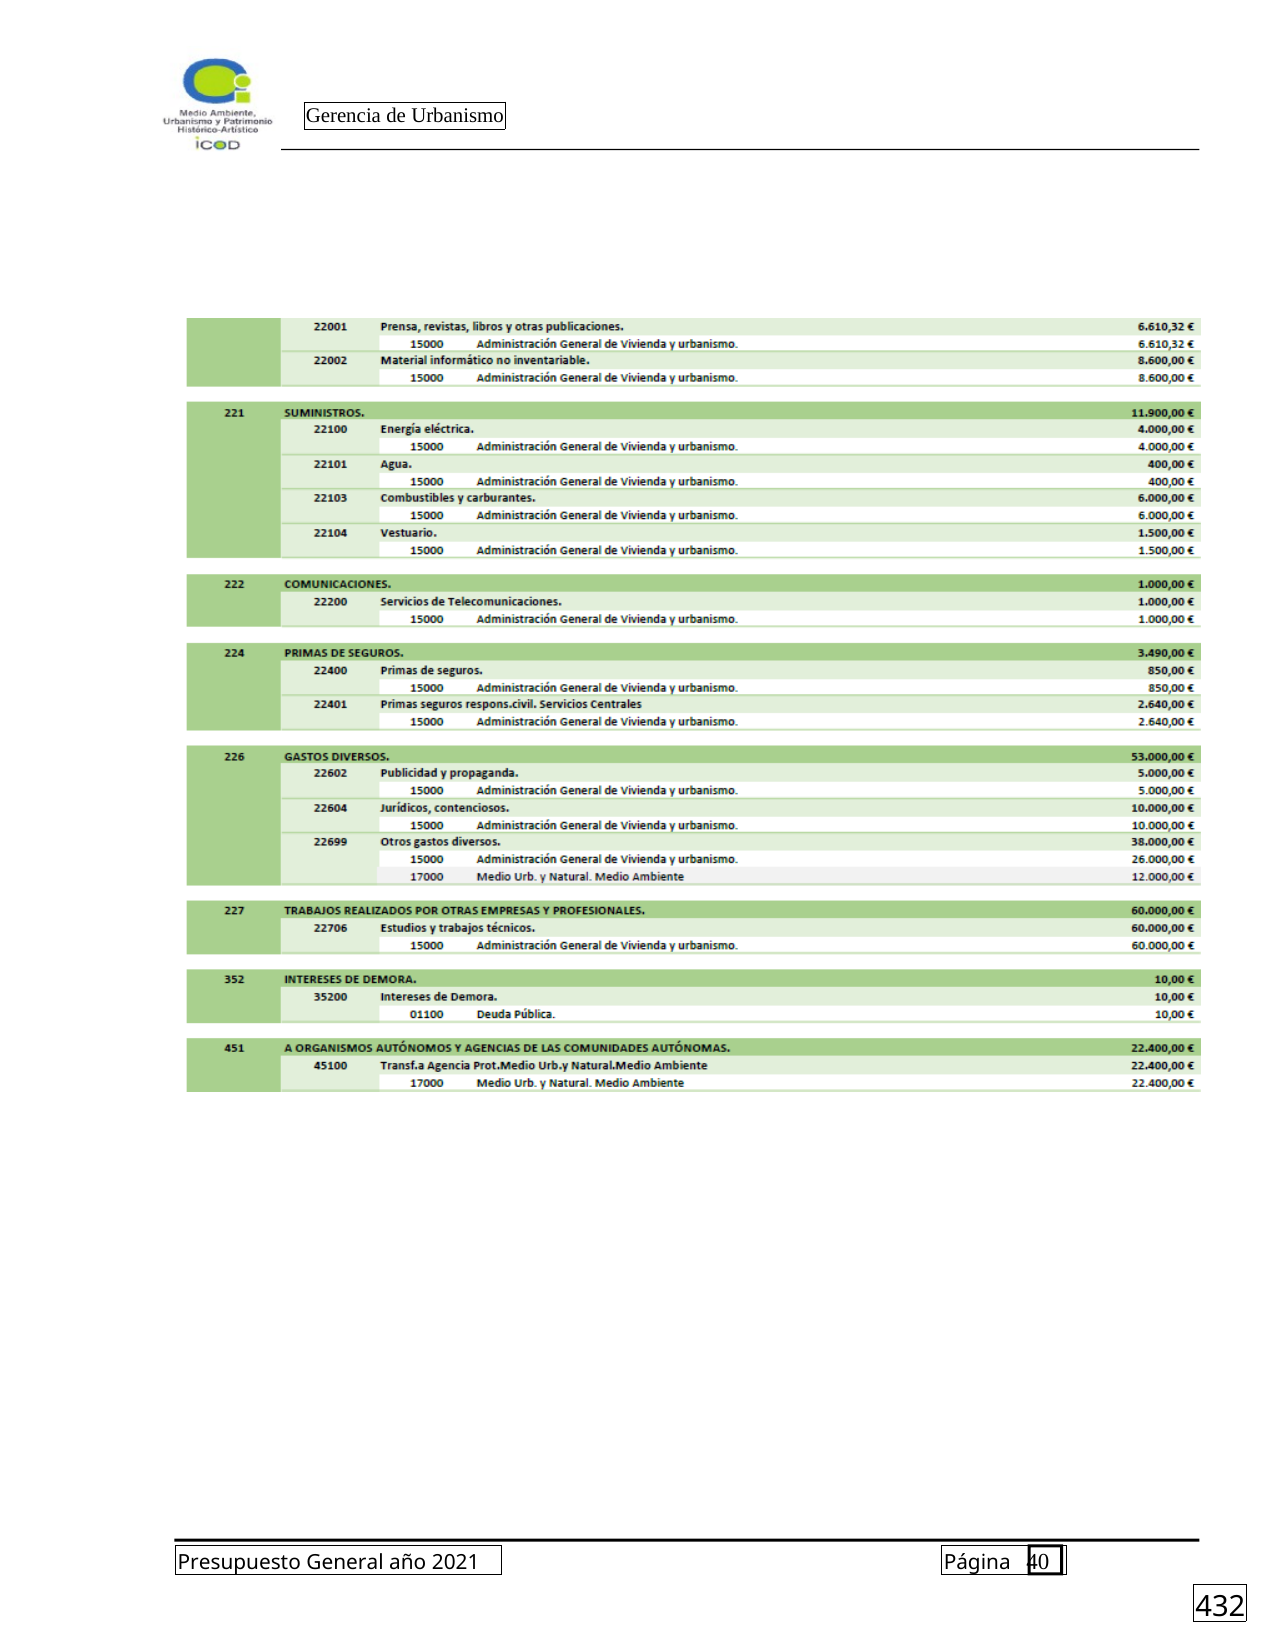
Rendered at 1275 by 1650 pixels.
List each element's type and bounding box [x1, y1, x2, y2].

picture [153, 46, 281, 170]
picture [186, 318, 1201, 1092]
